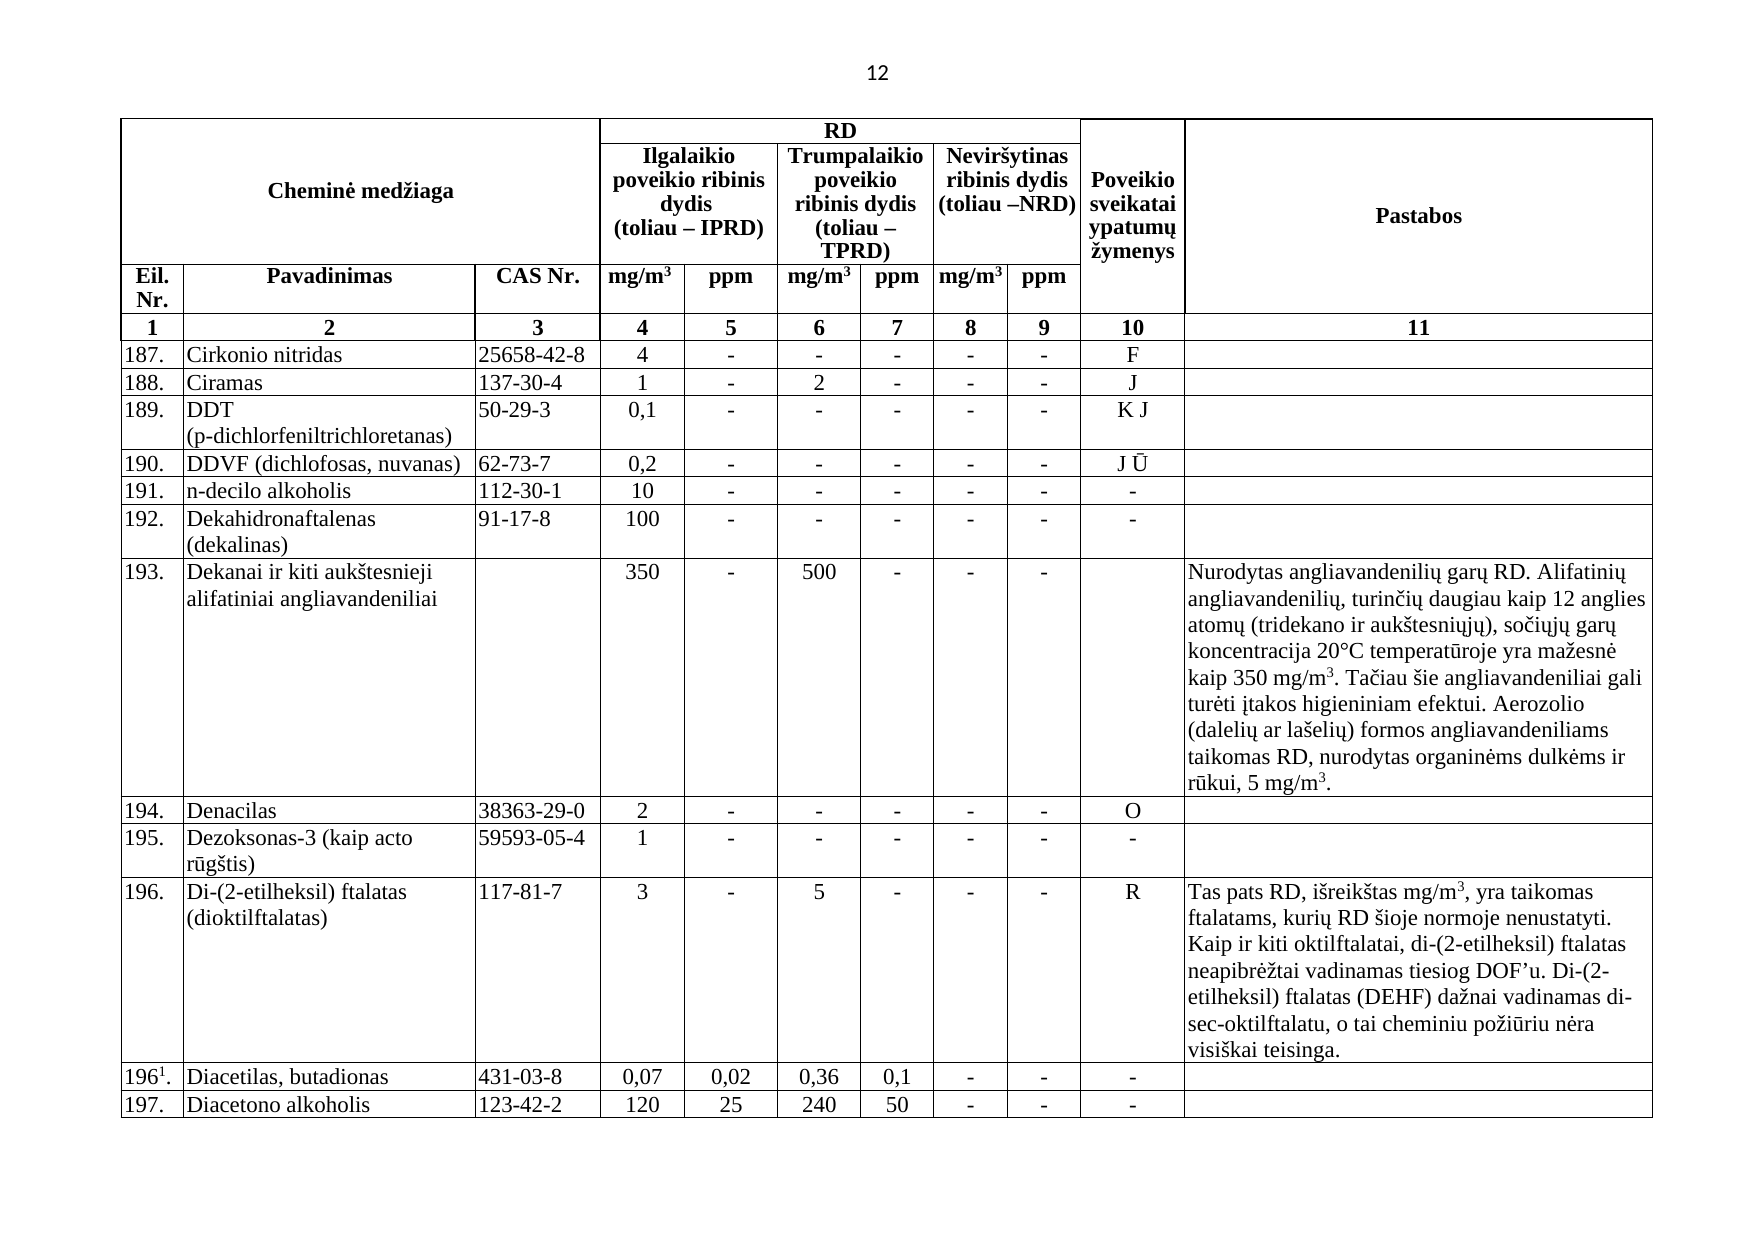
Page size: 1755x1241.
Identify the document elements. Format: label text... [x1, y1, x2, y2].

table_cell Di-(2-etilheksil) ftalatas (dioktilftalatas) [184, 878, 475, 1062]
table_cell - [861, 824, 933, 877]
table_cell 193. [122, 559, 183, 796]
table_cell - [1008, 797, 1080, 823]
table_cell 7 [861, 314, 933, 340]
table_cell DDVF (dichlofosas, nuvanas) [184, 450, 475, 476]
table_cell - [861, 559, 933, 796]
table_cell Ciramas [184, 369, 475, 395]
table_cell F [1081, 341, 1184, 368]
table_cell 91-17-8 [476, 505, 600, 557]
table_cell 9 [1008, 314, 1080, 340]
table_cell Pavadinimas [184, 265, 474, 312]
table_cell - [934, 505, 1007, 557]
table_cell 8 [934, 314, 1007, 340]
table_cell 197. [122, 1091, 183, 1117]
table_cell - [861, 396, 933, 449]
table_cell 191. [122, 477, 183, 504]
table_cell n-decilo alkoholis [184, 477, 475, 504]
table_cell 112-30-1 [476, 477, 600, 504]
table_cell 38363-29-0 [476, 797, 600, 823]
table_header Poveikio sveikatai ypatumų žymenys [1081, 120, 1184, 312]
table_cell - [778, 341, 860, 368]
table_cell CAS Nr. [476, 265, 599, 312]
table_cell 431-03-8 [476, 1063, 600, 1090]
table_cell - [778, 797, 860, 823]
table_cell 187. [122, 341, 183, 368]
table_cell - [685, 505, 777, 557]
table_cell J [1081, 369, 1184, 395]
table_cell - [1008, 450, 1080, 476]
table_cell [1185, 505, 1652, 557]
table_cell Tas pats RD, išreikštas mg/m3, yra taikomas ftalatams, kurių RD šioje normoje nenustatyti. Kaip ir kiti oktilftalatai, di-(2-etilheksil) ftalatas neapibrėžtai vadinamas tiesiog DOF’u. Di-(2-etilheksil) ftalatas (DEHF) dažnai vadinamas di-sec-oktilftalatu, o tai cheminiu požiūriu nėra visiškai teisinga. [1185, 878, 1652, 1062]
table_cell - [861, 878, 933, 1062]
table_cell - [1008, 341, 1080, 368]
table_cell 25658-42-8 [476, 341, 600, 368]
table_cell - [861, 450, 933, 476]
table_cell 50-29-3 [476, 396, 600, 449]
table_cell Neviršytinas ribinis dydis (toliau –NRD) [934, 144, 1080, 263]
table_cell [476, 559, 600, 796]
table_cell [1185, 341, 1652, 368]
table_cell 3 [476, 314, 599, 340]
table_cell 350 [601, 559, 684, 796]
table_cell - [934, 369, 1007, 395]
table_cell ppm [861, 265, 933, 312]
table_cell 1 [601, 369, 684, 395]
table_cell Trumpalaikio poveikio ribinis dydis (toliau –TPRD) [778, 144, 933, 263]
table_cell - [685, 477, 777, 504]
table_cell 59593-05-4 [476, 824, 600, 877]
table_cell 189. [122, 396, 183, 449]
table_cell - [685, 396, 777, 449]
table_cell - [1008, 824, 1080, 877]
table_cell 500 [778, 559, 860, 796]
table_cell 0,02 [685, 1063, 777, 1090]
table_cell 62-73-7 [476, 450, 600, 476]
table_cell - [1008, 505, 1080, 557]
table_cell - [1008, 1091, 1080, 1117]
table_cell O [1081, 797, 1184, 823]
table_cell - [778, 450, 860, 476]
table_cell - [685, 450, 777, 476]
table_cell [1185, 824, 1652, 877]
table_cell 6 [778, 314, 860, 340]
table_cell mg/m3 [778, 265, 860, 312]
table_cell [1185, 477, 1652, 504]
table_cell 120 [601, 1091, 684, 1117]
table_header Cheminė medžiaga [122, 119, 599, 263]
table_cell 195. [122, 824, 183, 877]
table_cell Dezoksonas-3 (kaip acto rūgštis) [184, 824, 475, 877]
table_cell 2 [184, 314, 474, 340]
table_cell 3 [601, 878, 684, 1062]
table_cell - [778, 505, 860, 557]
table_cell 4 [601, 314, 684, 340]
table_cell - [685, 878, 777, 1062]
table_cell Dekanai ir kiti aukštesnieji alifatiniai angliavandeniliai [184, 559, 475, 796]
table_cell - [861, 797, 933, 823]
table_cell - [861, 341, 933, 368]
table_cell 1961. [122, 1063, 183, 1090]
table_cell - [1081, 505, 1184, 557]
table_header Pastabos [1186, 120, 1652, 312]
table_cell - [1008, 396, 1080, 449]
table_cell - [1081, 824, 1184, 877]
table_cell - [1008, 878, 1080, 1062]
table_cell - [934, 1063, 1007, 1090]
table_cell - [1081, 477, 1184, 504]
table_cell - [685, 797, 777, 823]
table_cell - [685, 559, 777, 796]
table_cell [1185, 369, 1652, 395]
table_cell - [934, 559, 1007, 796]
table_cell - [778, 824, 860, 877]
table_cell - [685, 369, 777, 395]
table_header RD [601, 119, 1080, 143]
table_cell - [934, 341, 1007, 368]
table_cell 0,36 [778, 1063, 860, 1090]
table_cell Nurodytas angliavandenilių garų RD. Alifatinių angliavandenilių, turinčių daugiau kaip 12 anglies atomų (tridekano ir aukštesniųjų), sočiųjų garų koncentracija 20°C temperatūroje yra mažesnė kaip 350 mg/m3. Tačiau šie angliavandeniliai gali turėti įtakos higieniniam efektui. Aerozolio (dalelių ar lašelių) formos angliavandeniliams taikomas RD, nurodytas organinėms dulkėms ir rūkui, 5 mg/m3. [1185, 559, 1652, 796]
table_cell K J [1081, 396, 1184, 449]
table_cell - [1008, 369, 1080, 395]
table_cell 196. [122, 878, 183, 1062]
table_cell 192. [122, 505, 183, 557]
table_cell J Ū [1081, 450, 1184, 476]
table_cell 2 [601, 797, 684, 823]
table_cell 240 [778, 1091, 860, 1117]
table_cell 1 [601, 824, 684, 877]
table_cell 25 [685, 1091, 777, 1117]
table_cell 190. [122, 450, 183, 476]
table_cell [1185, 396, 1652, 449]
table_cell 0,1 [861, 1063, 933, 1090]
table_cell 123-42-2 [476, 1091, 600, 1117]
table_cell - [934, 878, 1007, 1062]
table_cell DDT (p-dichlorfeniltrichloretanas) [184, 396, 475, 449]
table_cell 1 [122, 314, 183, 340]
table_cell - [934, 824, 1007, 877]
table_cell - [934, 396, 1007, 449]
table_cell Dekahidronaftalenas (dekalinas) [184, 505, 475, 557]
table_cell 2 [778, 369, 860, 395]
table_cell mg/m3 [934, 265, 1007, 312]
table_cell 11 [1185, 314, 1652, 340]
table_cell - [1008, 559, 1080, 796]
table_cell - [1081, 1091, 1184, 1117]
table_cell - [778, 396, 860, 449]
table_cell [1185, 1063, 1652, 1090]
table_cell 5 [778, 878, 860, 1062]
table_cell 100 [601, 505, 684, 557]
table_cell Diacetilas, butadionas [184, 1063, 475, 1090]
table_cell [1185, 797, 1652, 823]
table_cell - [861, 505, 933, 557]
table_cell [1185, 450, 1652, 476]
table_cell 10 [601, 477, 684, 504]
table_cell Ilgalaikio poveikio ribinis dydis (toliau – IPRD) [601, 144, 777, 263]
table_cell Eil. Nr. [122, 265, 183, 312]
table_cell 50 [861, 1091, 933, 1117]
table_cell 0,1 [601, 396, 684, 449]
table_cell 194. [122, 797, 183, 823]
table_cell 4 [601, 341, 684, 368]
table_cell 0,07 [601, 1063, 684, 1090]
table_cell ppm [685, 265, 777, 312]
table_cell 5 [685, 314, 777, 340]
table_cell 117-81-7 [476, 878, 600, 1062]
table_cell 0,2 [601, 450, 684, 476]
table_cell ppm [1008, 265, 1080, 312]
table_cell Denacilas [184, 797, 475, 823]
table_cell - [1081, 1063, 1184, 1090]
table_cell Cirkonio nitridas [184, 341, 475, 368]
table_cell - [934, 1091, 1007, 1117]
table_cell [1081, 559, 1184, 796]
table_cell - [861, 477, 933, 504]
table_cell - [1008, 477, 1080, 504]
table_cell Diacetono alkoholis [184, 1091, 475, 1117]
table_cell - [934, 797, 1007, 823]
table_cell - [685, 824, 777, 877]
table_cell - [861, 369, 933, 395]
table_cell - [685, 341, 777, 368]
table_cell 188. [122, 369, 183, 395]
table_cell mg/m3 [601, 265, 684, 312]
table_cell 137-30-4 [476, 369, 600, 395]
table_cell 10 [1081, 314, 1184, 340]
table_cell R [1081, 878, 1184, 1062]
table_cell - [934, 450, 1007, 476]
table_cell - [778, 477, 860, 504]
table_cell - [934, 477, 1007, 504]
table_cell - [1008, 1063, 1080, 1090]
table_cell [1185, 1091, 1652, 1117]
